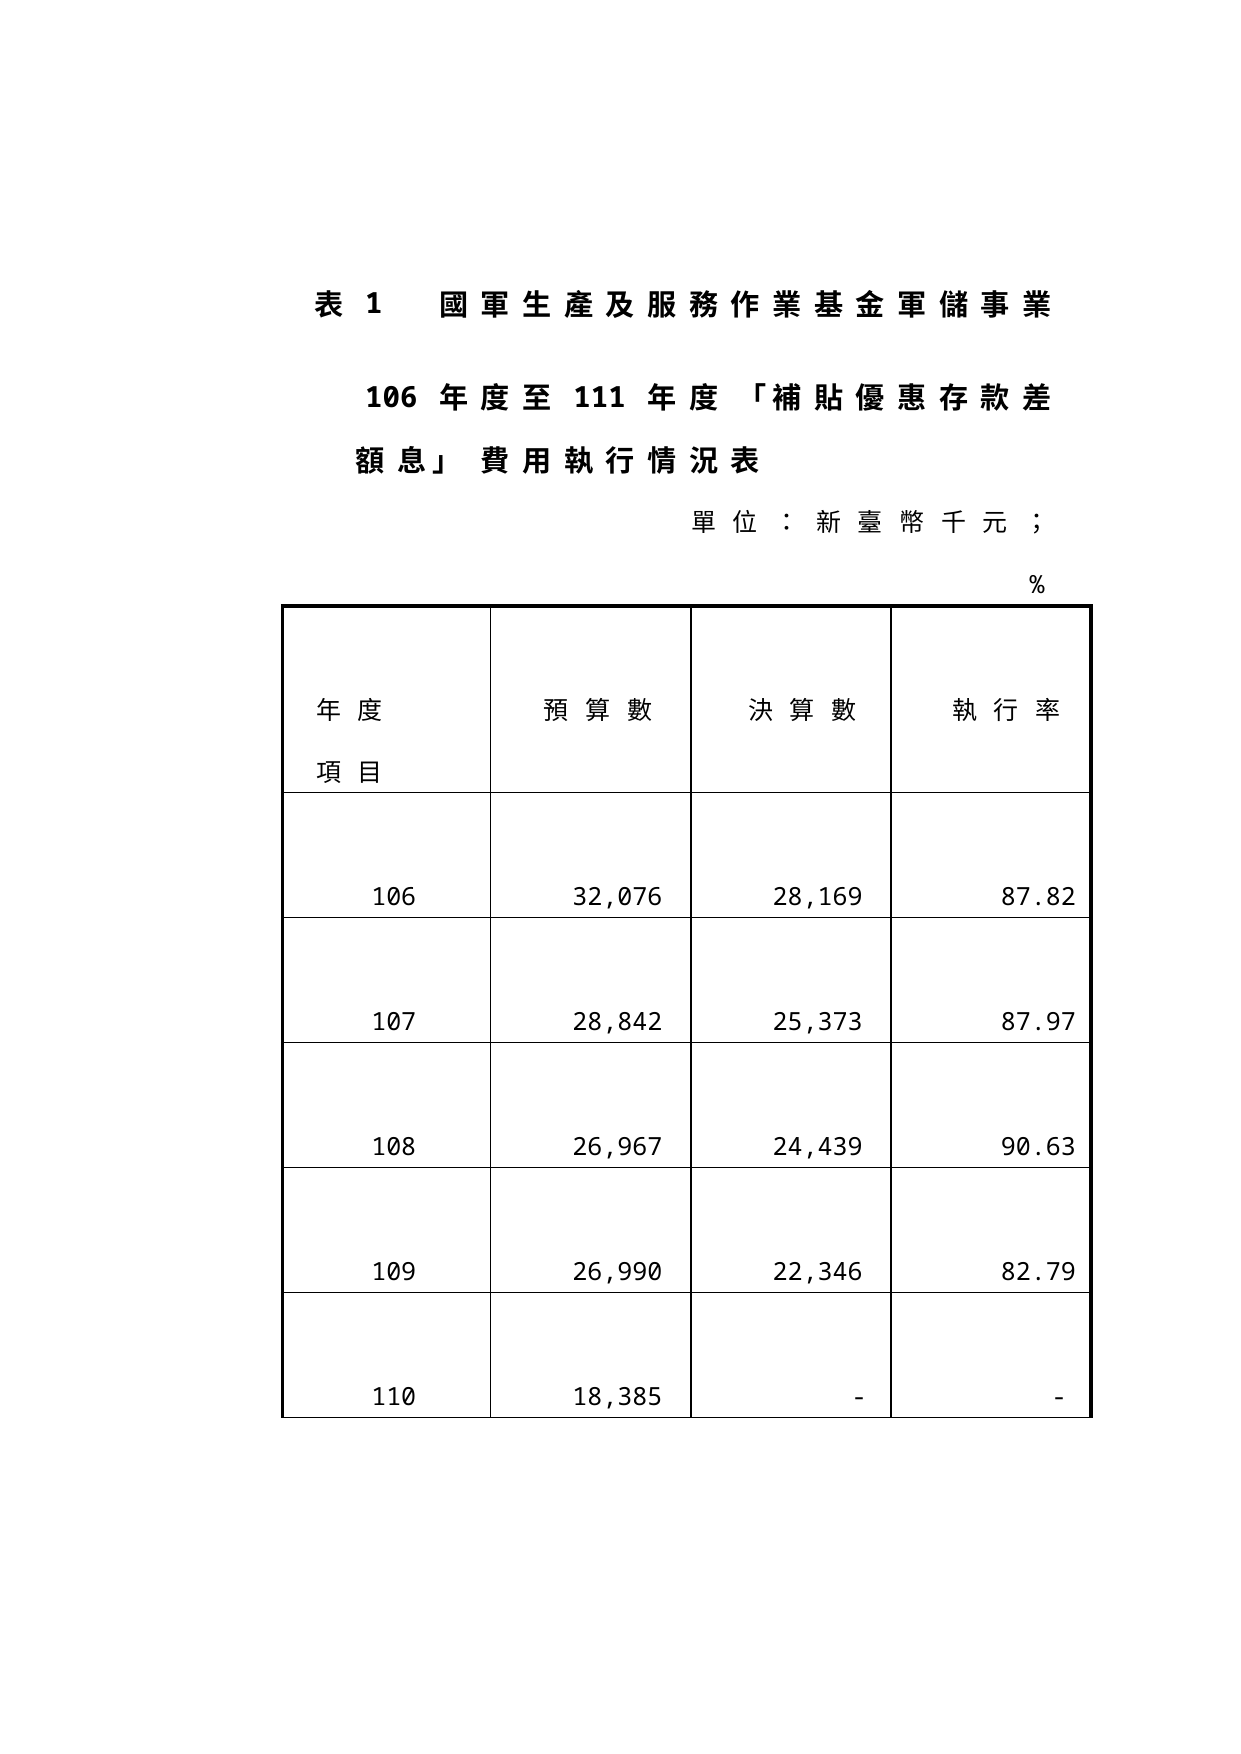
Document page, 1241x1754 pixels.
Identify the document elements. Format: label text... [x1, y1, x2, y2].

table_cell 28,842 [491, 918, 690, 1042]
text 表1 國軍生產及服務作業基金軍儲事業106年度至111年度「補貼優惠存款差額息」費用執行情況表 [271, 229, 1058, 479]
table_cell 32,076 [491, 793, 690, 917]
text 單位：新臺幣千元；% [271, 479, 1058, 604]
table_header 預算數 [491, 608, 690, 792]
table_cell 22,346 [692, 1168, 890, 1292]
table_cell 90.63 [892, 1043, 1089, 1167]
table_cell 82.79 [892, 1168, 1089, 1292]
table_cell 28,169 [692, 793, 890, 917]
table_header 年度 項目 [284, 608, 490, 792]
table_cell 25,373 [692, 918, 890, 1042]
table_cell 106 [284, 793, 490, 917]
table_cell 87.82 [892, 793, 1089, 917]
table_header 決算數 [692, 608, 890, 792]
table_cell 87.97 [892, 918, 1089, 1042]
table_cell 18,385 [491, 1293, 690, 1417]
table_cell 109 [284, 1168, 490, 1292]
table_cell 110 [284, 1293, 490, 1417]
table_cell 24,439 [692, 1043, 890, 1167]
table_cell 26,990 [491, 1168, 690, 1292]
table_cell - [892, 1293, 1089, 1417]
table_cell - [692, 1293, 890, 1417]
table_cell 107 [284, 918, 490, 1042]
table_header 執行率 [892, 608, 1089, 792]
table_cell 108 [284, 1043, 490, 1167]
table_cell 26,967 [491, 1043, 690, 1167]
